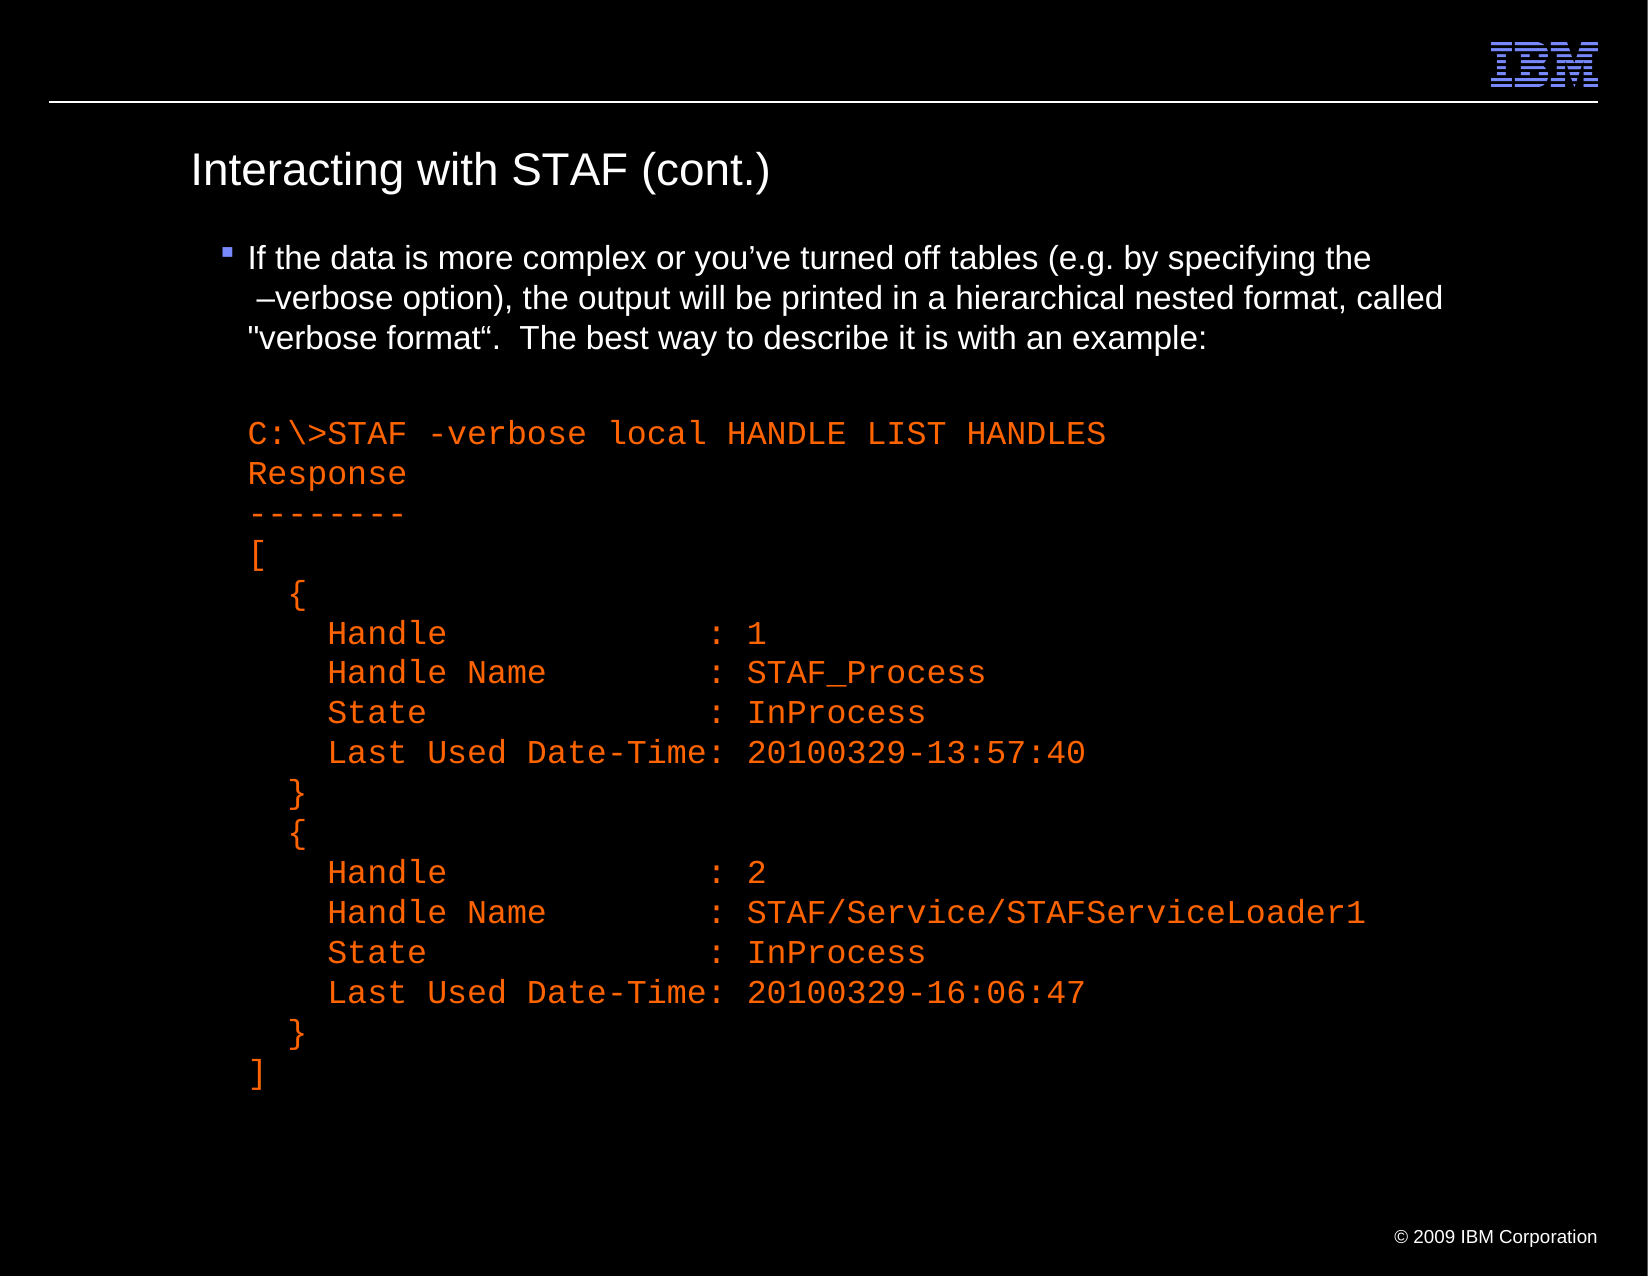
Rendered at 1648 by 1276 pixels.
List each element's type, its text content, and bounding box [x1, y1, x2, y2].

picture [1491, 42, 1598, 87]
text_box If the data is more complex or you’ve turned off tables (e.g. by specifying the –verbose option), the output will be printed in a hierarchical nested format, called "verbose format“. The best way to describe it is with an example: C:\>STAF -verbose local HANDLE LIST HANDLES Response -------- [ { Handle : 1 Handle Name : STAF_Process State : InProcess Last Used Date-Time: 20100329-13:57:40 } { Handle : 2 Handle Name : STAF/Service/STAFServiceLoader1 State : InProcess Last Used Date-Time: 20100329-16:06:47 } ] [219, 236, 1570, 1090]
title Interacting with STAF (cont.) [173, 137, 1648, 231]
